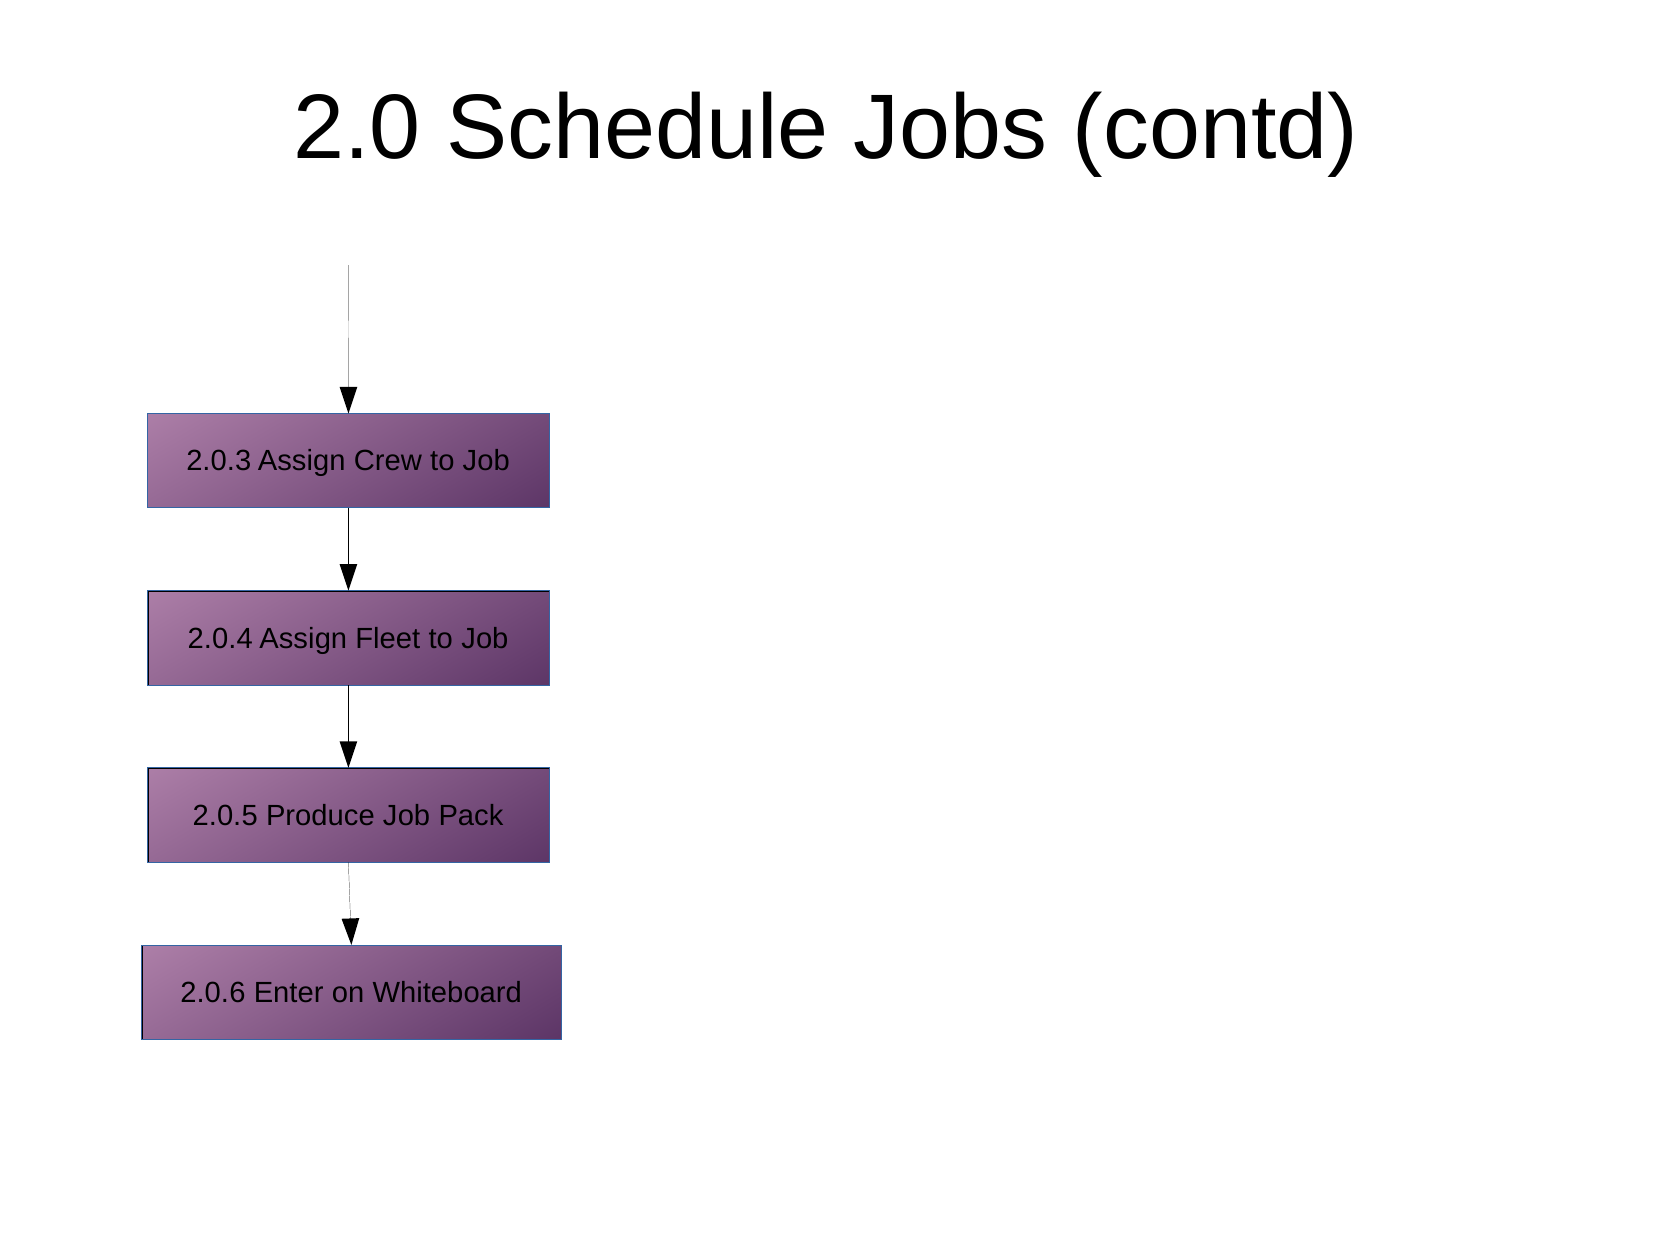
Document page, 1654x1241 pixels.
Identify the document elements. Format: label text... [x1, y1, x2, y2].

text_box 2.0.4 Assign Fleet to Job [147, 590, 550, 686]
text_box 2.0.5 Produce Job Pack [147, 767, 550, 863]
text_box 2.0.3 Assign Crew to Job [147, 413, 550, 508]
text_box 2.0.6 Enter on Whiteboard [141, 945, 562, 1040]
title 2.0 Schedule Jobs (contd) [82, 23, 1571, 231]
